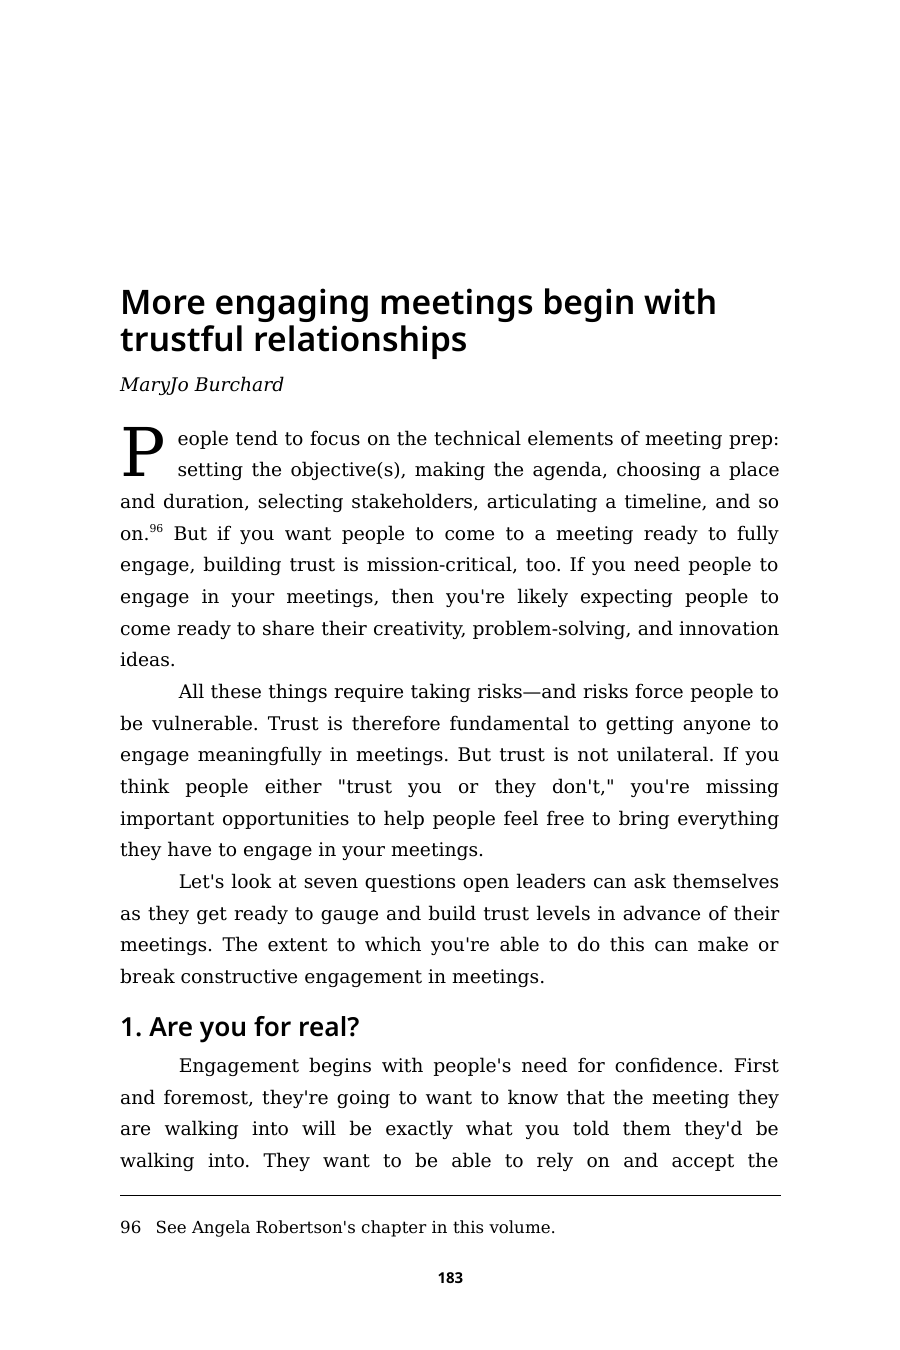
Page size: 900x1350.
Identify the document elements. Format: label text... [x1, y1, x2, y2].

text All these things require taking risks—and risks force people to be vulnerable. Trust is therefore fundamental to getting anyone to engage meaningfully in meetings. But trust is not unilateral. If you think people either "trust you or they don't," you're missing important opportunities to help people feel free to bring everything they have to engage in your meetings. [120, 681, 780, 861]
text People tend to focus on the technical elements of meeting prep: setting the objective(s), making the agenda, choosing a place and duration, selecting stakeholders, articulating a timeline, and so on. But if you want people to come to a meeting ready to fully engage, building trust is mission-critical, too. If you need people to engage in your meetings, then you're likely expecting people to come ready to share their creativity, problem-solving, and innovation ideas. [120, 428, 780, 671]
text Engagement begins with people's need for confidence. First and foremost, they're going to want to know that the meeting they are walking into will be exactly what you told them they'd be walking into. They want to be able to rely on and accept the [120, 1055, 780, 1172]
subtitle 1. Are you for real? [120, 1013, 780, 1043]
subtitle More engaging meetings begin with trustful relationships [120, 283, 780, 362]
text See Angela Robertson's chapter in this volume. [120, 1218, 780, 1237]
text MaryJo Burchard [120, 373, 780, 395]
text Let's look at seven questions open leaders can ask themselves as they get ready to gauge and build trust levels in advance of their meetings. The extent to which you're able to do this can make or break constructive engagement in meetings. [120, 871, 780, 988]
